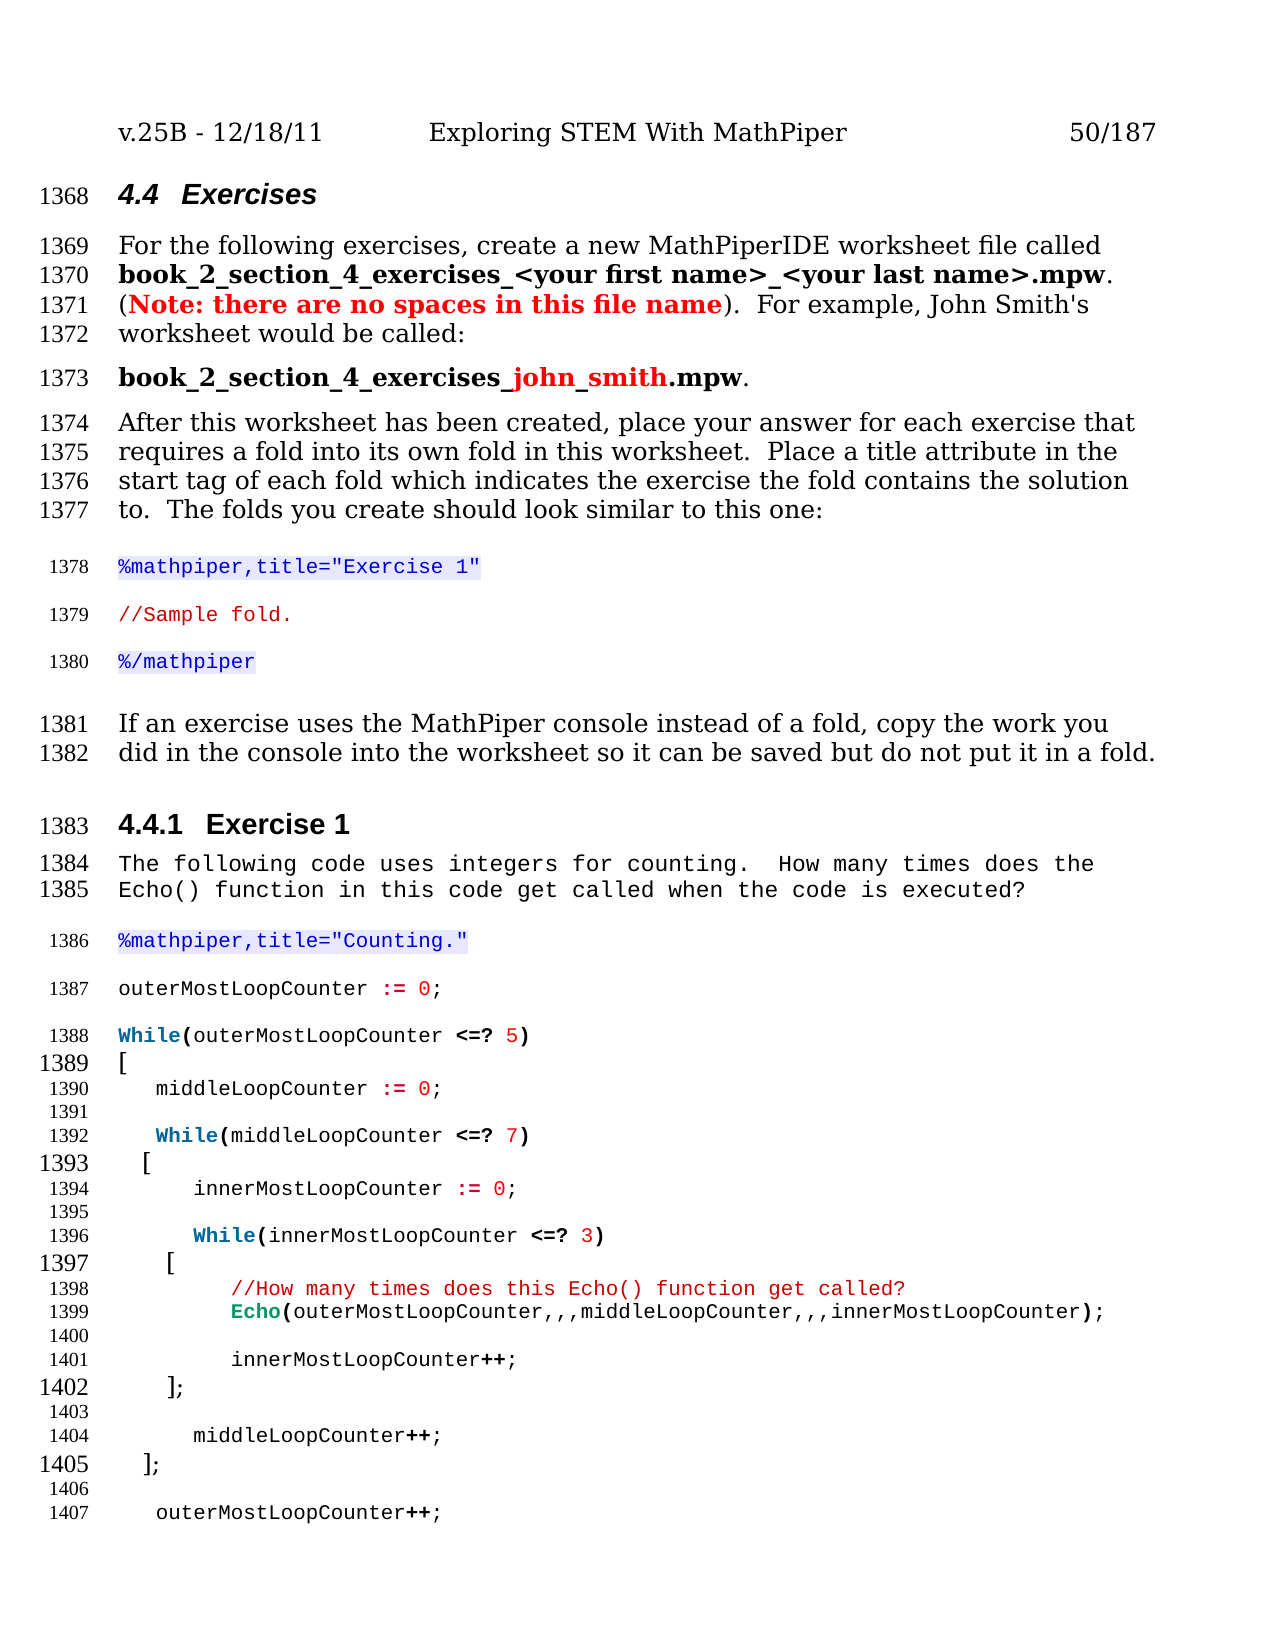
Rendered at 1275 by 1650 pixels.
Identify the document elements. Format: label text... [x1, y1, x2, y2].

text %mathpiper,title="Counting." [118, 930, 1157, 954]
text [ [118, 1048, 1157, 1078]
text %/mathpiper [118, 651, 1157, 674]
text [ [118, 1148, 1157, 1178]
text After this worksheet has been created, place your answer for each exercise that requires a fold into its own fold in this worksheet. Place a title attribute in the start tag of each fold which indicates the exercise the fold contains the solution to. The folds you create should look similar to this one: [118, 408, 1157, 524]
text middleLoopCounter := 0; [118, 1078, 1157, 1101]
text outerMostLoopCounter++; [118, 1502, 1157, 1525]
subtitle Exercises [118, 177, 1157, 210]
text ]; [118, 1449, 1157, 1478]
subtitle Exercise 1 [118, 807, 1157, 840]
text For the following exercises, create a new MathPiperIDE worksheet file called book_2_section_4_exercises_<your first name>_<your last name>.mpw. (Note: there are no spaces in this file name). For example, John Smith's worksheet would be called: [118, 231, 1157, 348]
text ]; [118, 1372, 1157, 1402]
text While(innerMostLoopCounter <=? 3) [118, 1225, 1157, 1249]
text innerMostLoopCounter++; [118, 1349, 1157, 1372]
text While(outerMostLoopCounter <=? 5) [118, 1025, 1157, 1048]
text If an exercise uses the MathPiper console instead of a fold, copy the work you did in the console into the worksheet so it can be saved but do not put it in a fold. [118, 709, 1157, 768]
text While(middleLoopCounter <=? 7) [118, 1125, 1157, 1148]
text middleLoopCounter++; [118, 1425, 1157, 1449]
text //How many times does this Echo() function get called? [118, 1278, 1157, 1301]
text outerMostLoopCounter := 0; [118, 977, 1157, 1001]
text %mathpiper,title="Exercise 1" [118, 556, 1157, 580]
text Echo(outerMostLoopCounter,,,middleLoopCounter,,,innerMostLoopCounter); [118, 1301, 1157, 1325]
text //Sample fold. [118, 604, 1157, 627]
text book_2_section_4_exercises_john_smith.mpw. [118, 363, 1157, 393]
text The following code uses integers for counting. How many times does the Echo() function in this code get called when the code is executed? [118, 852, 1157, 904]
text innerMostLoopCounter := 0; [118, 1178, 1157, 1201]
text [ [118, 1249, 1157, 1278]
